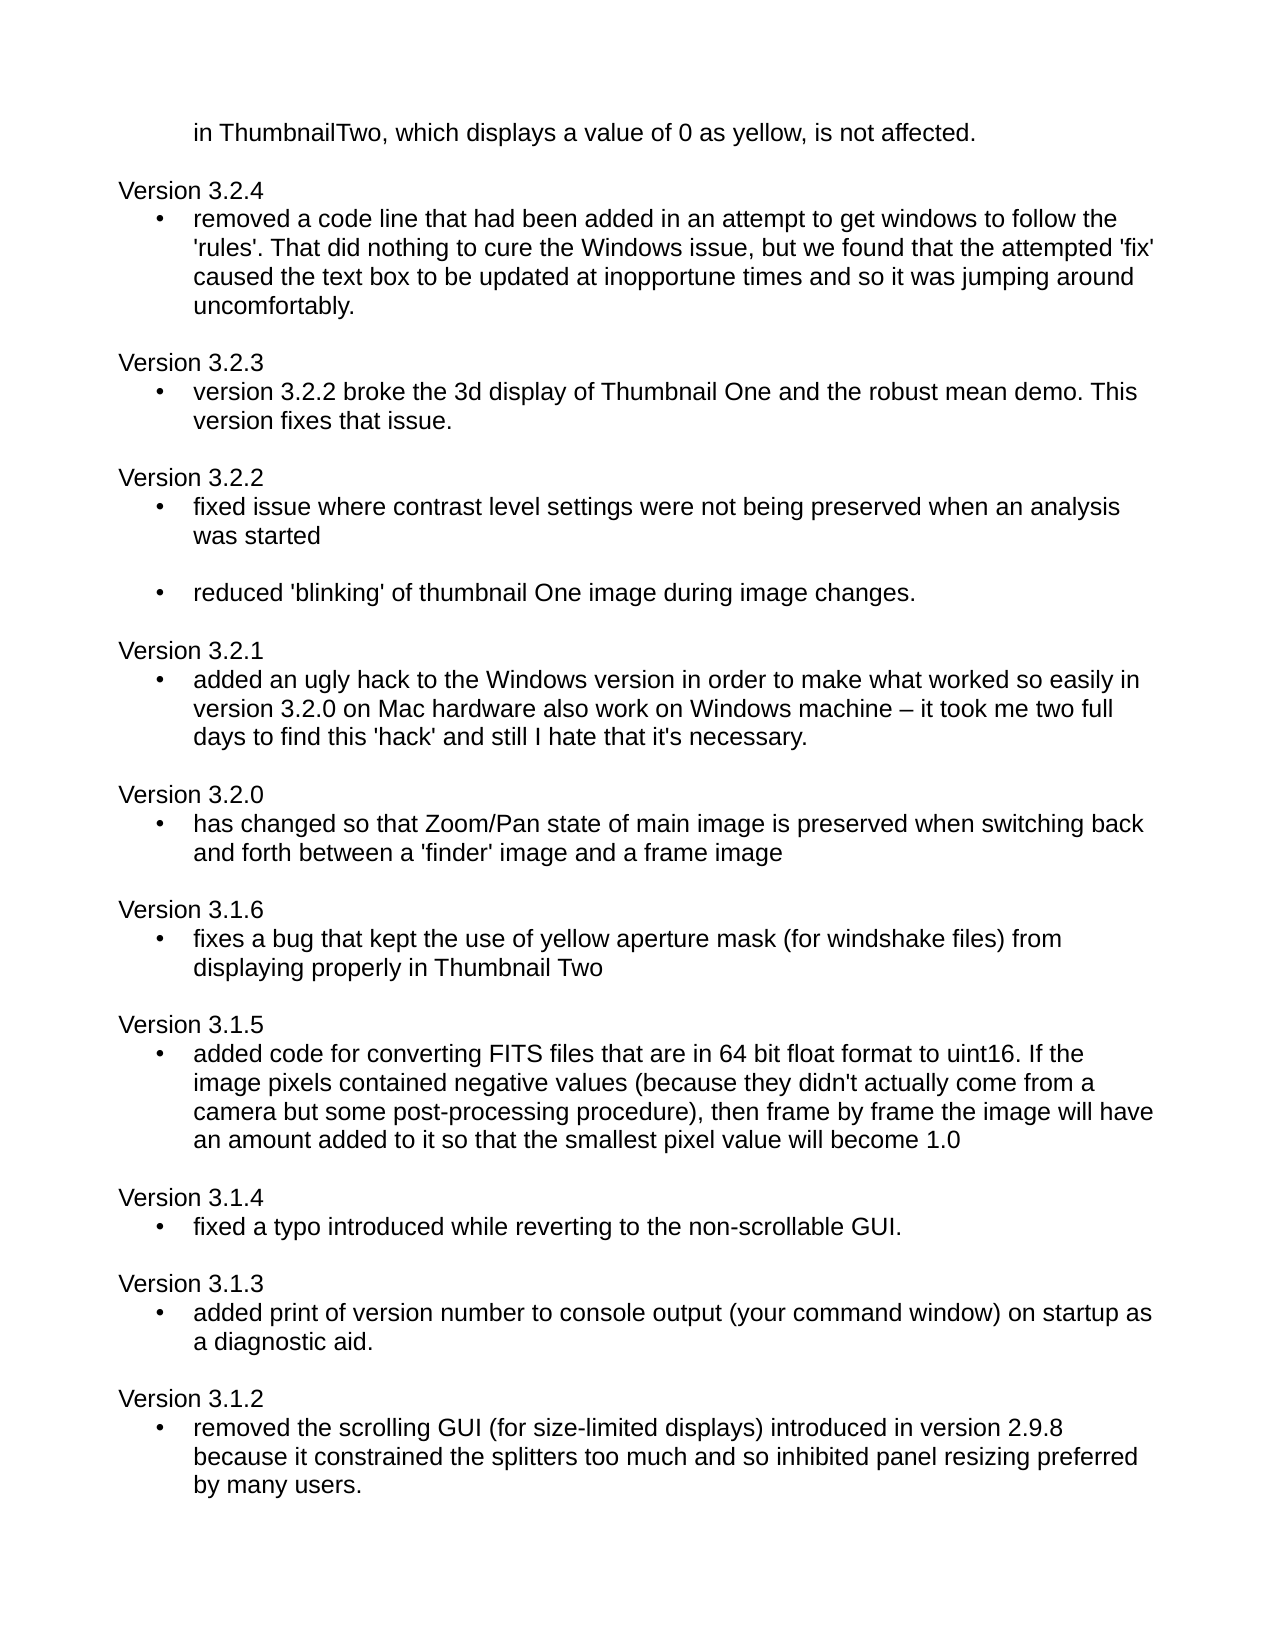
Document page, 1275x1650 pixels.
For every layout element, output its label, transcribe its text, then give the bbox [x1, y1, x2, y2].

list removed a code line that had been added in an attempt to get windows to follow the 'rules'. That did nothing to cure the Windows issue, but we found that the attempted 'fix' caused the text box to be updated at inopportune times and so it was jumping around uncomfortably. [156, 204, 1157, 348]
list in ThumbnailTwo, which displays a value of 0 as yellow, is not affected. [156, 118, 1157, 176]
text Version 3.1.5 [118, 1010, 1157, 1039]
text Version 3.2.4 [118, 176, 1157, 204]
text Version 3.2.0 [118, 780, 1157, 809]
text Version 3.1.6 [118, 895, 1157, 924]
text Version 3.2.3 [118, 348, 1157, 377]
list fixes a bug that kept the use of yellow aperture mask (for windshake files) from displaying properly in Thumbnail Two [156, 924, 1157, 981]
text Version 3.2.1 [118, 636, 1157, 665]
list added print of version number to console output (your command window) on startup as a diagnostic aid. [156, 1298, 1157, 1384]
list added an ugly hack to the Windows version in order to make what worked so easily in version 3.2.0 on Mac hardware also work on Windows machine – it took me two full days to find this 'hack' and still I hate that it's necessary. [156, 665, 1157, 780]
list version 3.2.2 broke the 3d display of Thumbnail One and the robust mean demo. This version fixes that issue. [156, 377, 1157, 463]
text Version 3.1.2 [118, 1384, 1157, 1413]
text Version 3.1.3 [118, 1269, 1157, 1298]
list added code for converting FITS files that are in 64 bit float format to uint16. If the image pixels contained negative values (because they didn't actually come from a camera but some post-processing procedure), then frame by frame the image will have an amount added to it so that the smallest pixel value will become 1.0 [156, 1039, 1157, 1154]
list fixed a typo introduced while reverting to the non-scrollable GUI. [156, 1211, 1157, 1269]
text Version 3.1.4 [118, 1183, 1157, 1211]
list reduced 'blinking' of thumbnail One image during image changes. [156, 578, 1157, 636]
list removed the scrolling GUI (for size-limited displays) introduced in version 2.9.8 because it constrained the splitters too much and so inhibited panel resizing preferred by many users. [156, 1413, 1157, 1528]
list has changed so that Zoom/Pan state of main image is preserved when switching back and forth between a 'finder' image and a frame image [156, 809, 1157, 895]
text Version 3.2.2 [118, 463, 1157, 492]
list fixed issue where contrast level settings were not being preserved when an analysis was started [156, 492, 1157, 578]
